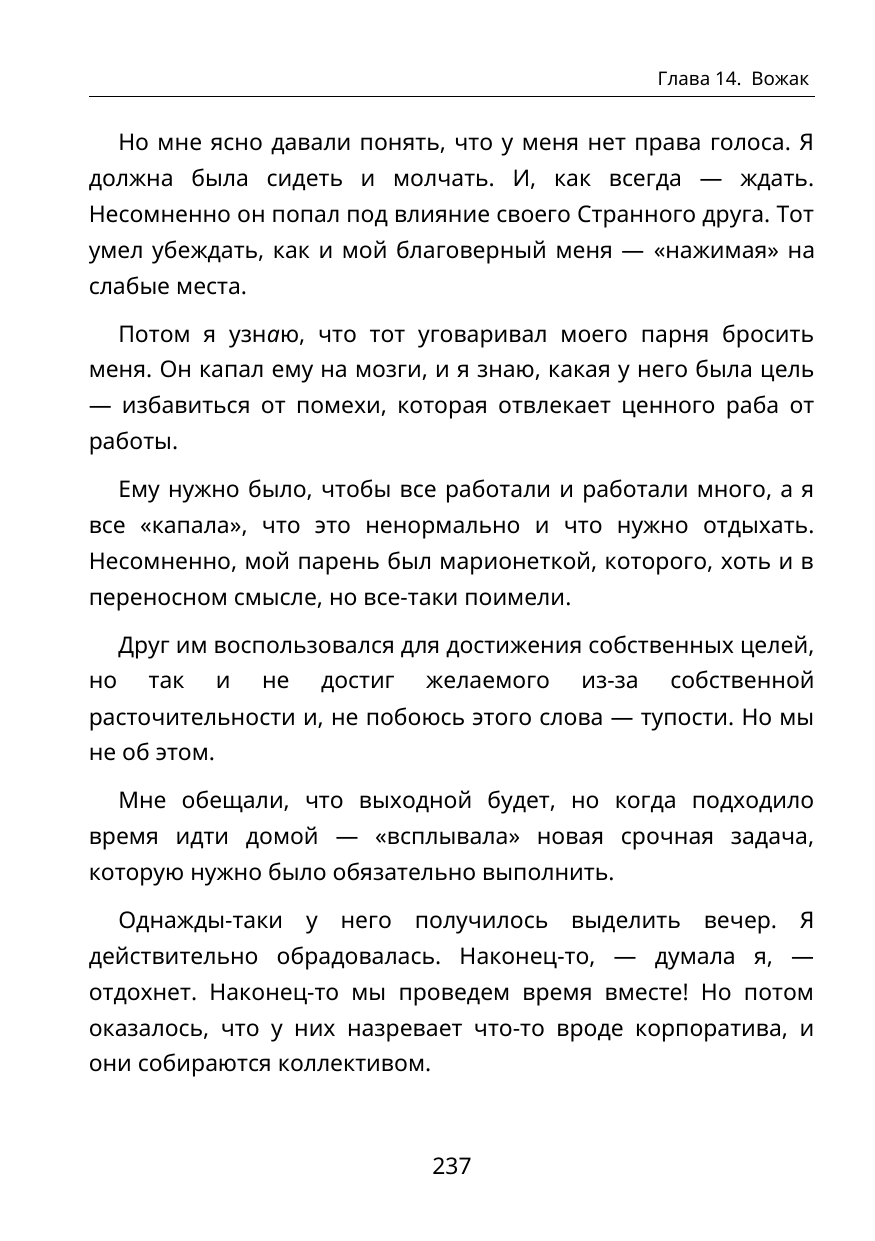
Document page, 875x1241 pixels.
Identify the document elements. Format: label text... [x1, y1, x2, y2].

text Друг им воспользовался для достижения собственных целей, но так и не достиг желаемого из-за собственной расточительности и, не побоюсь этого слова — тупости. Но мы не об этом. [88, 628, 815, 768]
text Потом я узнаю, что тот уговаривал моего парня бросить меня. Он капал ему на мозги, и я знаю, какая у него была цель — избавиться от помехи, которая отвлекает ценного раба от работы. [88, 317, 815, 457]
text Ему нужно было, чтобы все работали и работали много, а я все «капала», что это ненормально и что нужно отдыхать. Несомненно, мой парень был марионеткой, которого, хоть и в переносном смысле, но все-таки поимели. [88, 473, 815, 612]
text Но мне ясно давали понять, что у меня нет права голоса. Я должна была сидеть и молчать. И, как всегда — ждать. Несомненно он попал под влияние своего Странного друга. Тот умел убеждать, как и мой благоверный меня — «нажимая» на слабые места. [88, 126, 815, 301]
text Однажды-таки у него получилось выделить вечер. Я действительно обрадовалась. Наконец-то, — думала я, — отдохнет. Наконец-то мы проведем время вместе! Но потом оказалось, что у них назревает что-то вроде корпоратива, и они собираются коллективом. [88, 904, 815, 1079]
text Мне обещали, что выходной будет, но когда подходило время идти домой — «всплывала» новая срочная задача, которую нужно было обязательно выполнить. [88, 784, 815, 887]
